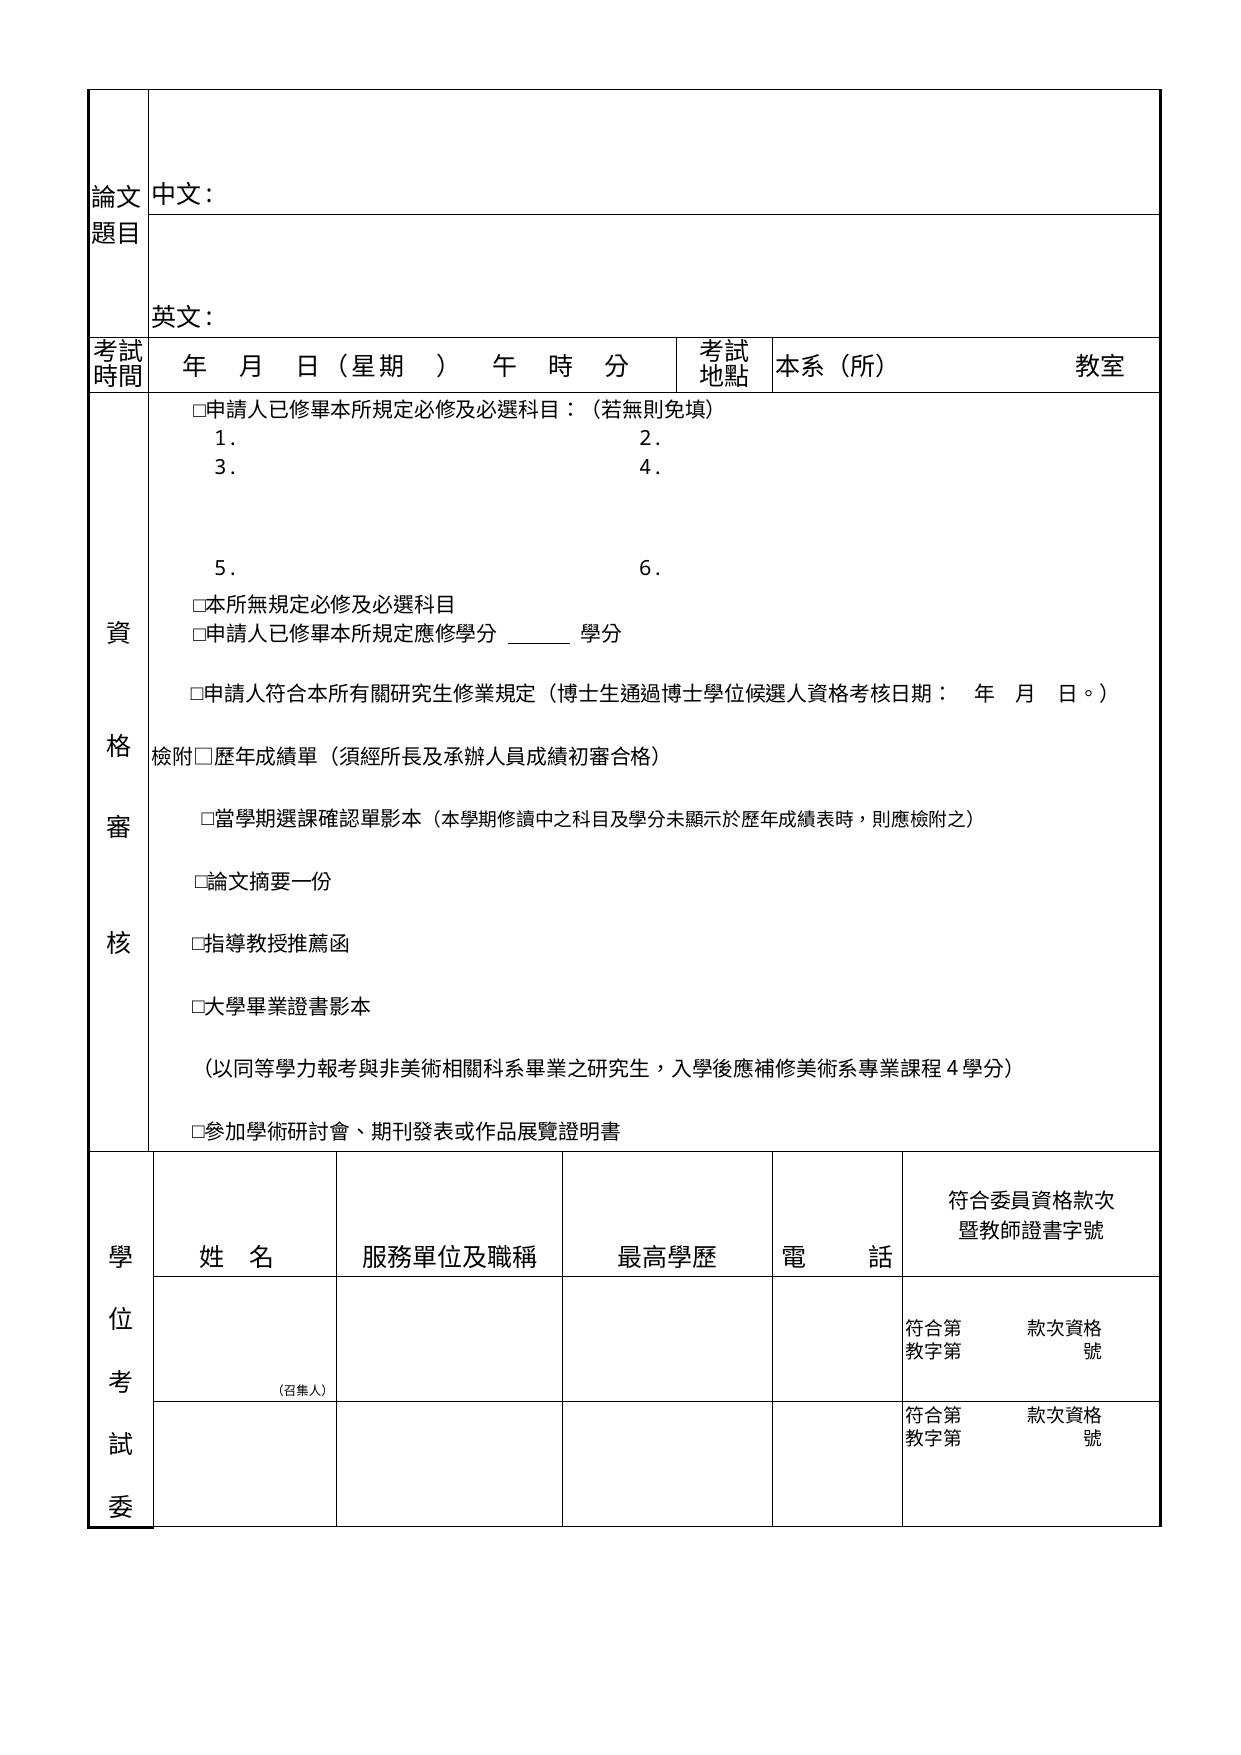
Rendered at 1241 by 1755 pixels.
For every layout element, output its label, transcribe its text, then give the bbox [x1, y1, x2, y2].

table_cell [563, 1277, 772, 1401]
table_cell [563, 1402, 772, 1526]
table_cell 符合委員資格款次 暨教師證書字號 [903, 1152, 1159, 1276]
table_cell □申請人已修畢本所規定必修及必選科目：（若無則免填） 1. 2. 3. 4. 5. 6. □本所無規定必修及必選科目 □申請人已修畢本所規定應修學分 學分 □申請人符合本所有關研究生修業規定（博士生通過博士學位候選人資格考核日期： 年 月 日。） 檢附□歷年成績單（須經所長及承辦人員成績初審合格） □當學期選課確認單影本（本學期修讀中之科目及學分未顯示於歷年成績表時，則應檢附之） □論文摘要一份 □指導教授推薦函 □大學畢業證書影本 （以同等學力報考與非美術相關科系畢業之研究生，入學後應補修美術系專業課程4學分） □參加學術研討會、期刊發表或作品展覽證明書 [149, 393, 1159, 1151]
table_cell 考試 地點 [677, 338, 772, 392]
table_cell 論文題目 [90, 90, 148, 337]
table_cell [154, 1402, 336, 1526]
table_cell 中文: [149, 90, 1159, 214]
table_cell 考試時間 [90, 338, 148, 392]
table_cell [773, 1277, 902, 1401]
table_cell 學 位 考 試 委 [90, 1152, 153, 1526]
table_cell 電 話 [773, 1152, 902, 1276]
table_cell 最高學歷 [563, 1152, 772, 1276]
table_cell 符合第 款次資格 教字第 號 [903, 1402, 1159, 1526]
table_cell 姓 名 [154, 1152, 336, 1276]
table_cell 資 格 審 核 [90, 393, 148, 1151]
table_cell [337, 1277, 562, 1401]
table_cell 年 月 日（星期 ） 午 時 分 [149, 338, 676, 392]
table_cell [337, 1402, 562, 1526]
table_cell 本系（所） 教室 [773, 338, 1159, 392]
table_cell 英文: [149, 215, 1159, 337]
table_cell 服務單位及職稱 [337, 1152, 562, 1276]
table_cell [773, 1402, 902, 1526]
table_cell （召集人） [154, 1277, 336, 1401]
table_cell 符合第 款次資格 教字第 號 [903, 1277, 1159, 1401]
